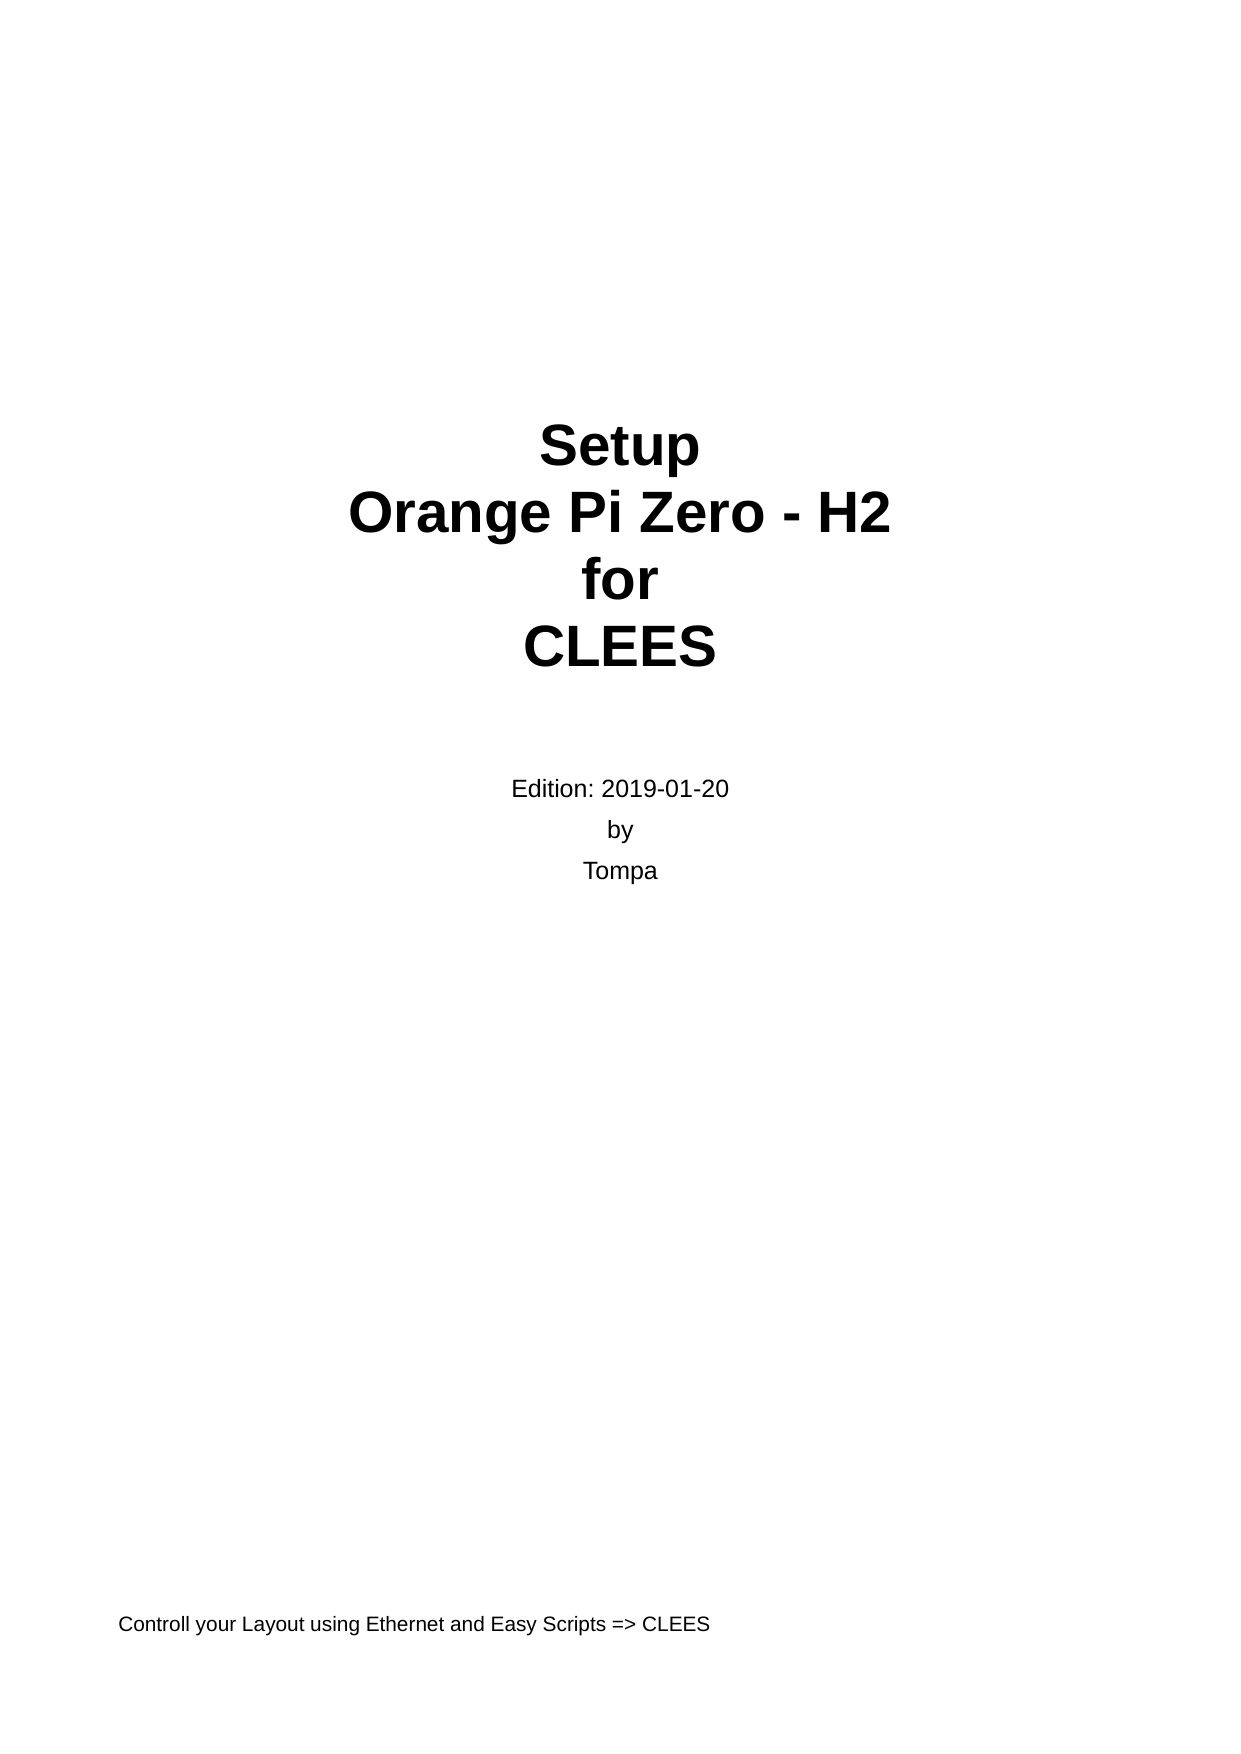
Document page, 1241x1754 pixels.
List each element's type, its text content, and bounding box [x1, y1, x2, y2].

text by [118, 815, 1122, 844]
text Tompa [118, 856, 1122, 885]
title Setup Orange Pi Zero - H2 for CLEES [118, 411, 1122, 679]
text Edition: 2019-01-20 [118, 774, 1122, 803]
